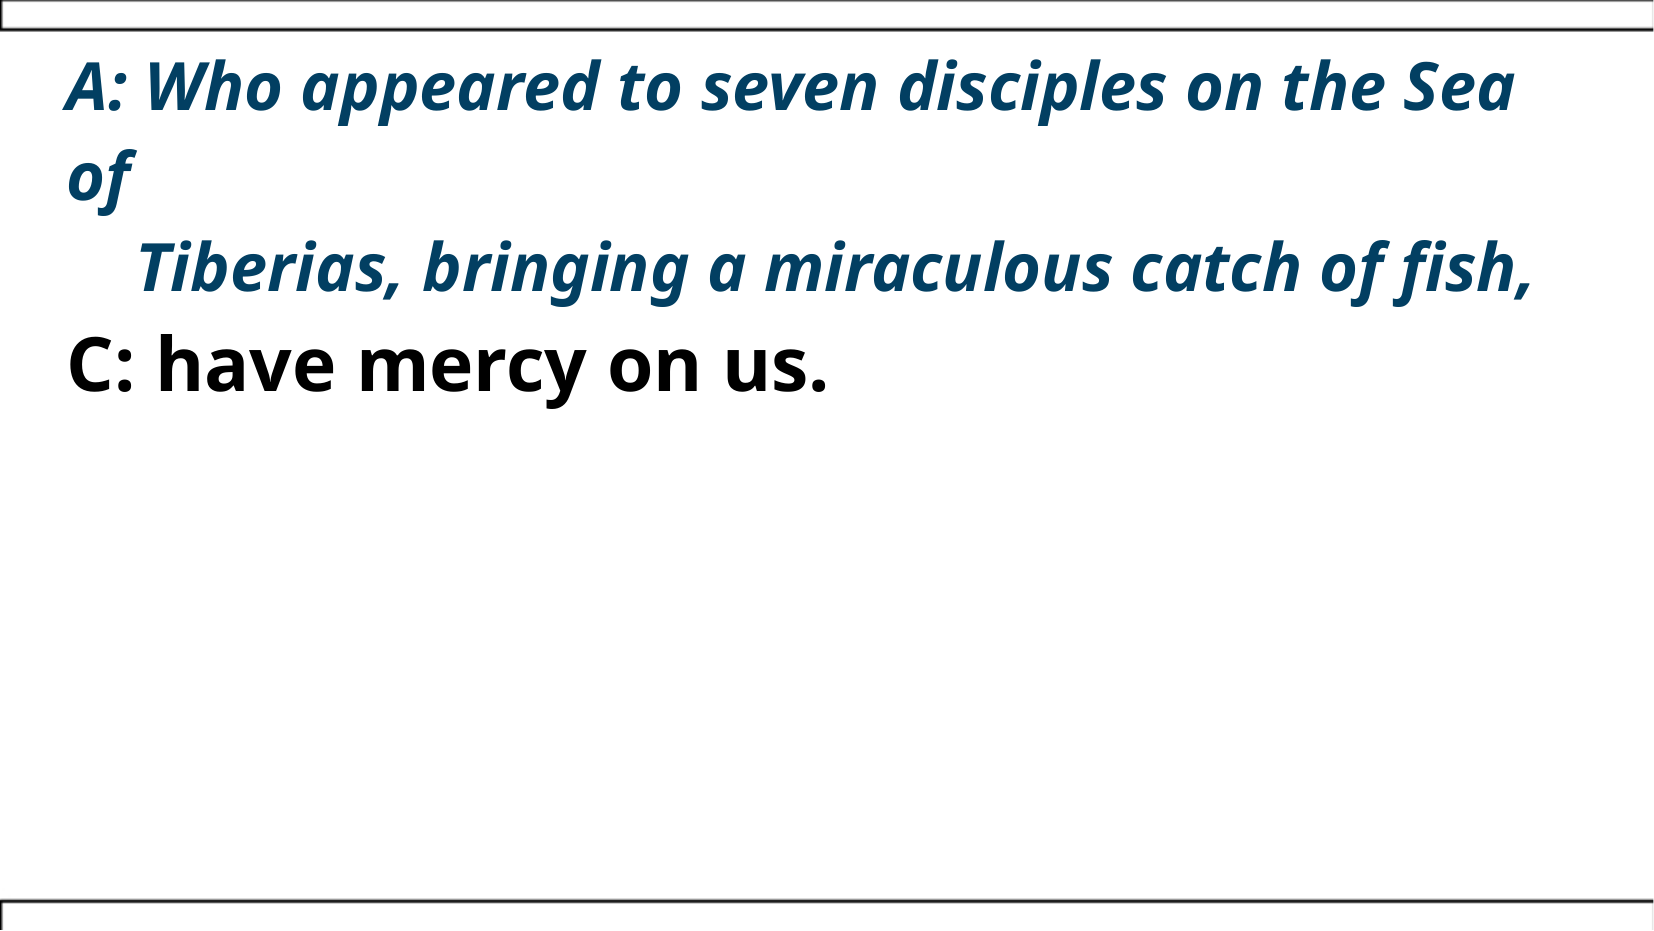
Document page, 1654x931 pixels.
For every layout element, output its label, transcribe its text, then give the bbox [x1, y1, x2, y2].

picture [0, 0, 1654, 930]
text_box A: Who appeared to seven disciples on the Sea of Tiberias, bringing a miraculous catch of fish, C: have mercy on us. [51, 31, 1597, 324]
